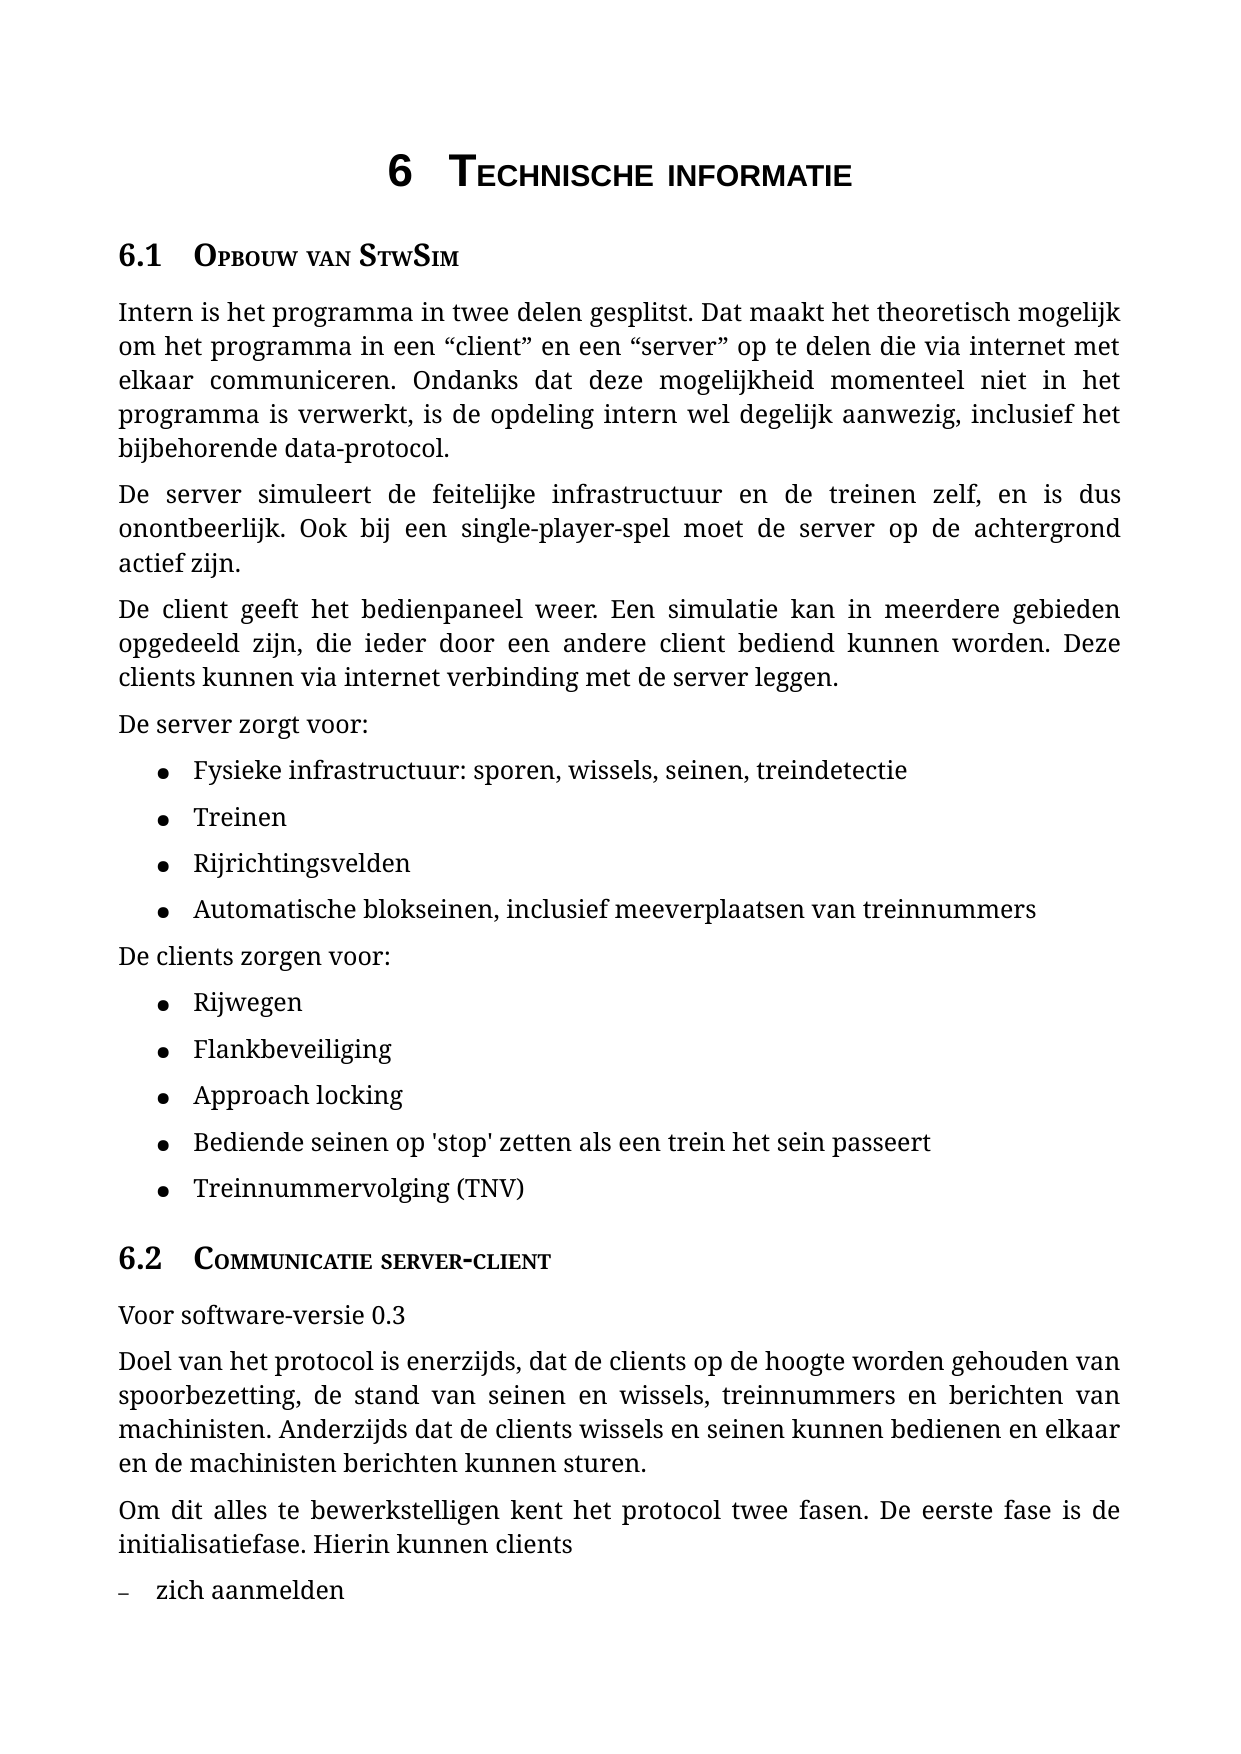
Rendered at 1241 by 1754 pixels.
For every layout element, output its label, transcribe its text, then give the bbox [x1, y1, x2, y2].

list Approach locking [156, 1078, 1122, 1112]
subtitle Communicatie server-client [118, 1236, 1122, 1279]
text De server simuleert de feitelijke infrastructuur en de treinen zelf, en is dus onontbeerlijk. Ook bij een single-player-spel moet de server op de achtergrond actief zijn. [118, 477, 1122, 579]
subtitle Technische informatie [118, 143, 1122, 196]
text Om dit alles te bewerkstelligen kent het protocol twee fasen. De eerste fase is de initialisatiefase. Hierin kunnen clients [118, 1492, 1122, 1561]
text Voor software-versie 0.3 [118, 1297, 1122, 1331]
text De client geeft het bedienpaneel weer. Een simulatie kan in meerdere gebieden opgedeeld zijn, die ieder door een andere client bediend kunnen worden. Deze clients kunnen via internet verbinding met de server leggen. [118, 592, 1122, 694]
list zich aanmelden [118, 1573, 1122, 1607]
subtitle Opbouw van StwSim [118, 233, 1122, 276]
text De clients zorgen voor: [118, 938, 1122, 973]
list Bediende seinen op 'stop' zetten als een trein het sein passeert [156, 1124, 1122, 1158]
list Automatische blokseinen, inclusief meeverplaatsen van treinnummers [156, 892, 1122, 926]
text Doel van het protocol is enerzijds, dat de clients op de hoogte worden gehouden van spoorbezetting, de stand van seinen en wissels, treinnummers en berichten van machinisten. Anderzijds dat de clients wissels en seinen kunnen bedienen en elkaar en de machinisten berichten kunnen sturen. [118, 1344, 1122, 1480]
list Rijwegen [156, 985, 1122, 1019]
list Treinnummervolging (TNV) [156, 1171, 1122, 1205]
text Intern is het programma in twee delen gesplitst. Dat maakt het theoretisch mogelijk om het programma in een “client” en een “server” op te delen die via internet met elkaar communiceren. Ondanks dat deze mogelijkheid momenteel niet in het programma is verwerkt, is de opdeling intern wel degelijk aanwezig, inclusief het bijbehorende data-protocol. [118, 294, 1122, 465]
text De server zorgt voor: [118, 706, 1122, 740]
list Rijrichtingsvelden [156, 846, 1122, 880]
list Treinen [156, 799, 1122, 833]
list Fysieke infrastructuur: sporen, wissels, seinen, treindetectie [156, 753, 1122, 787]
list Flankbeveiliging [156, 1031, 1122, 1066]
